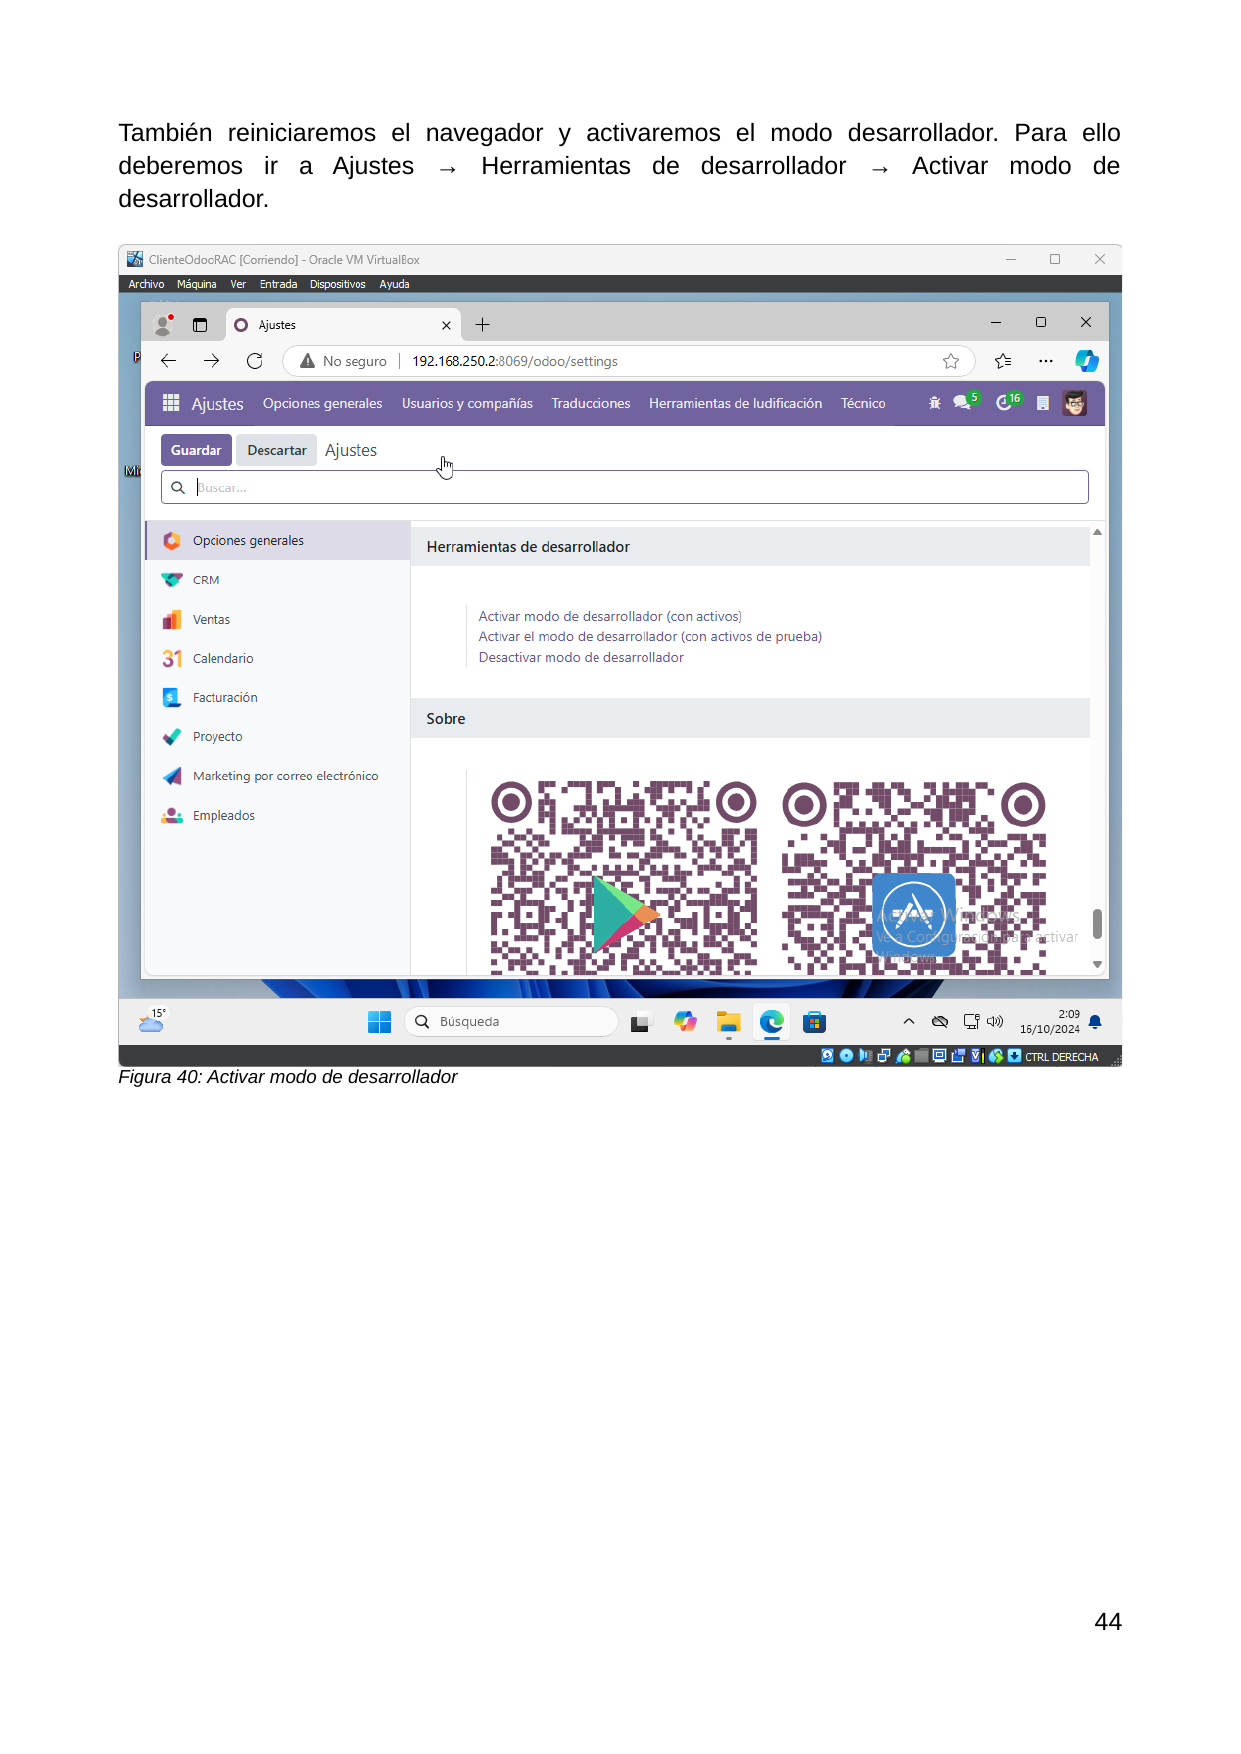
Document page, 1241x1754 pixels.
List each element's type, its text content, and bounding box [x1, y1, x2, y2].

text Figura 40: Activar modo de desarrollador [118, 1067, 1122, 1088]
text También reiniciaremos el navegador y activaremos el modo desarrollador. Para ello deberemos ir a Ajustes → Herramientas de desarrollador → Activar modo de desarrollador. [118, 118, 1122, 213]
picture [118, 244, 1123, 1067]
